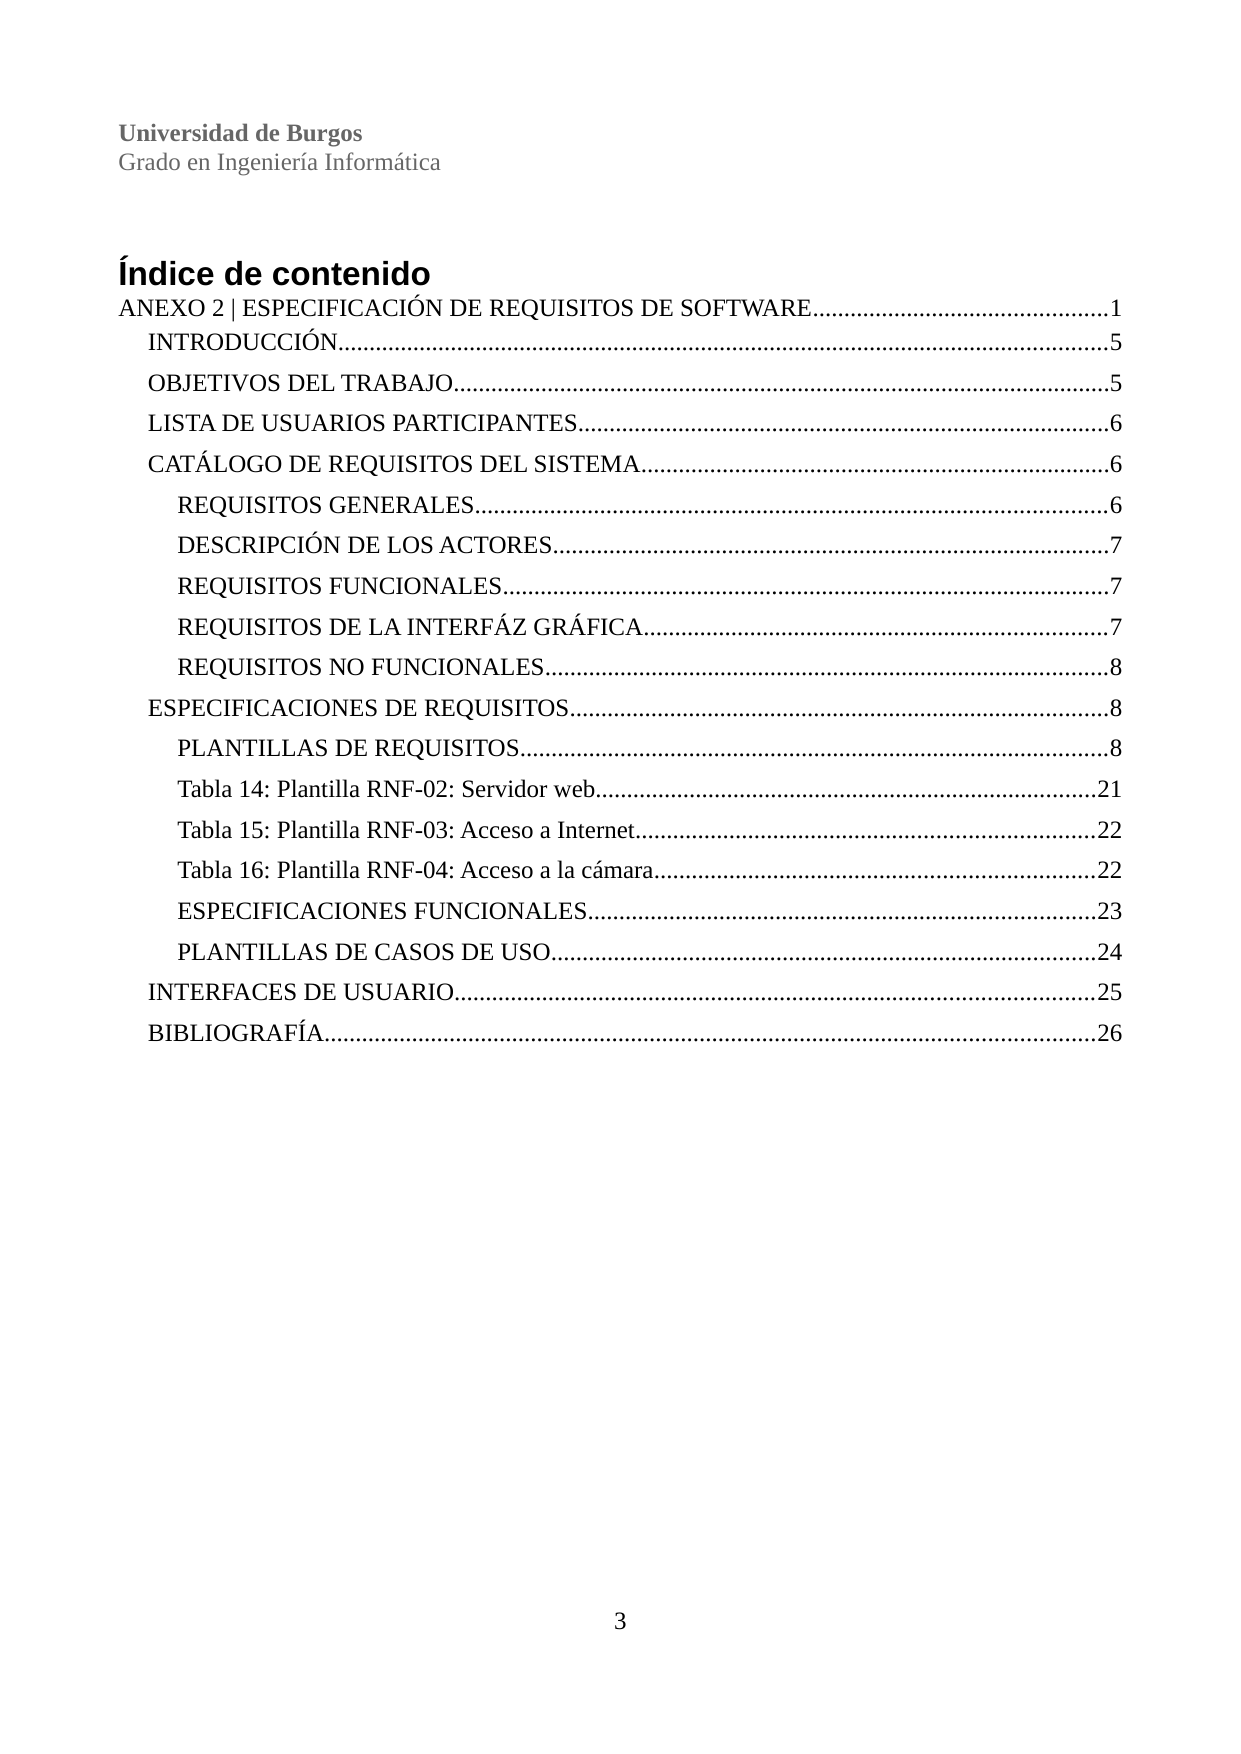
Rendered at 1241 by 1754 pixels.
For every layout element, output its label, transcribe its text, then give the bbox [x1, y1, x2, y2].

text INTERFACES DE USUARIO 25 [148, 977, 1122, 1006]
text BIBLIOGRAFÍA 26 [148, 1018, 1122, 1047]
text PLANTILLAS DE CASOS DE USO 24 [177, 937, 1122, 965]
text PLANTILLAS DE REQUISITOS 8 [177, 733, 1122, 762]
text REQUISITOS GENERALES 6 [177, 490, 1122, 518]
text OBJETIVOS DEL TRABAJO 5 [148, 368, 1122, 397]
text REQUISITOS DE LA INTERFÁZ GRÁFICA 7 [177, 612, 1122, 640]
text ESPECIFICACIONES DE REQUISITOS 8 [148, 693, 1122, 722]
text Tabla 16: Plantilla RNF-04: Acceso a la cámara 22 [177, 855, 1122, 884]
text Tabla 14: Plantilla RNF-02: Servidor web 21 [177, 774, 1122, 803]
text DESCRIPCIÓN DE LOS ACTORES 7 [177, 530, 1122, 559]
text LISTA DE USUARIOS PARTICIPANTES 6 [148, 408, 1122, 437]
text ANEXO 2 | ESPECIFICACIÓN DE REQUISITOS DE SOFTWARE 1 [118, 293, 1122, 321]
text INTRODUCCIÓN 5 [148, 327, 1122, 356]
text CATÁLOGO DE REQUISITOS DEL SISTEMA 6 [148, 449, 1122, 478]
subtitle Índice de contenido [118, 254, 1122, 293]
text ESPECIFICACIONES FUNCIONALES 23 [177, 896, 1122, 925]
text REQUISITOS FUNCIONALES 7 [177, 571, 1122, 600]
text Tabla 15: Plantilla RNF-03: Acceso a Internet 22 [177, 815, 1122, 843]
text REQUISITOS NO FUNCIONALES 8 [177, 652, 1122, 681]
